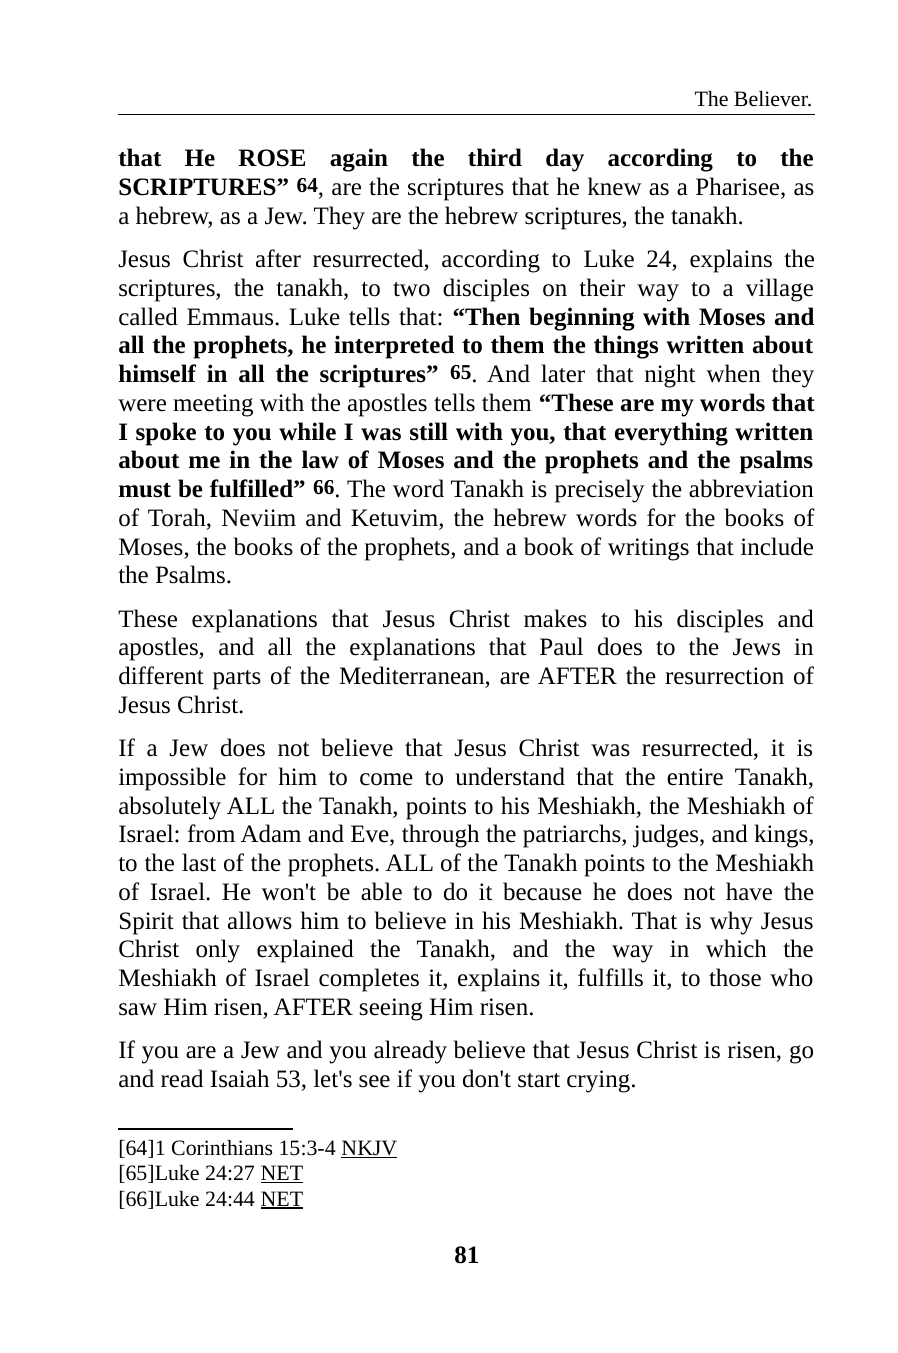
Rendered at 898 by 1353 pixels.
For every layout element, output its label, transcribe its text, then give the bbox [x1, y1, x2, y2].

text that He ROSE again the third day according to the SCRIPTURES” , are the scriptures that he knew as a Pharisee, as a hebrew, as a Jew. They are the hebrew scriptures, the tanakh. [118, 143, 815, 229]
text If a Jew does not believe that Jesus Christ was resurrected, it is impossible for him to come to understand that the entire Tanakh, absolutely ALL the Tanakh, points to his Meshiakh, the Meshiakh of Israel: from Adam and Eve, through the patriarchs, judges, and kings, to the last of the prophets. ALL of the Tanakh points to the Meshiakh of Israel. He won't be able to do it because he does not have the Spirit that allows him to believe in his Meshiakh. That is why Jesus Christ only explained the Tanakh, and the way in which the Meshiakh of Israel completes it, explains it, fulfills it, to those who saw Him risen, AFTER seeing Him risen. [118, 733, 815, 1021]
text Jesus Christ after resurrected, according to Luke 24, explains the scriptures, the tanakh, to two disciples on their way to a village called Emmaus. Luke tells that: “Then beginning with Moses and all the prophets, he interpreted to them the things written about himself in all the scriptures” . And later that night when they were meeting with the apostles tells them “These are my words that I spoke to you while I was still with you, that everything written about me in the law of Moses and the prophets and the psalms must be fulfilled” . The word Tanakh is precisely the abbreviation of Torah, Neviim and Ketuvim, the hebrew words for the books of Moses, the books of the prophets, and a book of writings that include the Psalms. [118, 244, 815, 589]
text Luke 24:27 NET [118, 1160, 815, 1186]
text 1 Corinthians 15:3-4 NKJV [118, 1135, 815, 1160]
text These explanations that Jesus Christ makes to his disciples and apostles, and all the explanations that Paul does to the Jews in different parts of the Mediterranean, are AFTER the resurrection of Jesus Christ. [118, 604, 815, 719]
text If you are a Jew and you already believe that Jesus Christ is risen, go and read Isaiah 53, let's see if you don't start crying. [118, 1035, 815, 1093]
text Luke 24:44 NET [118, 1186, 815, 1211]
